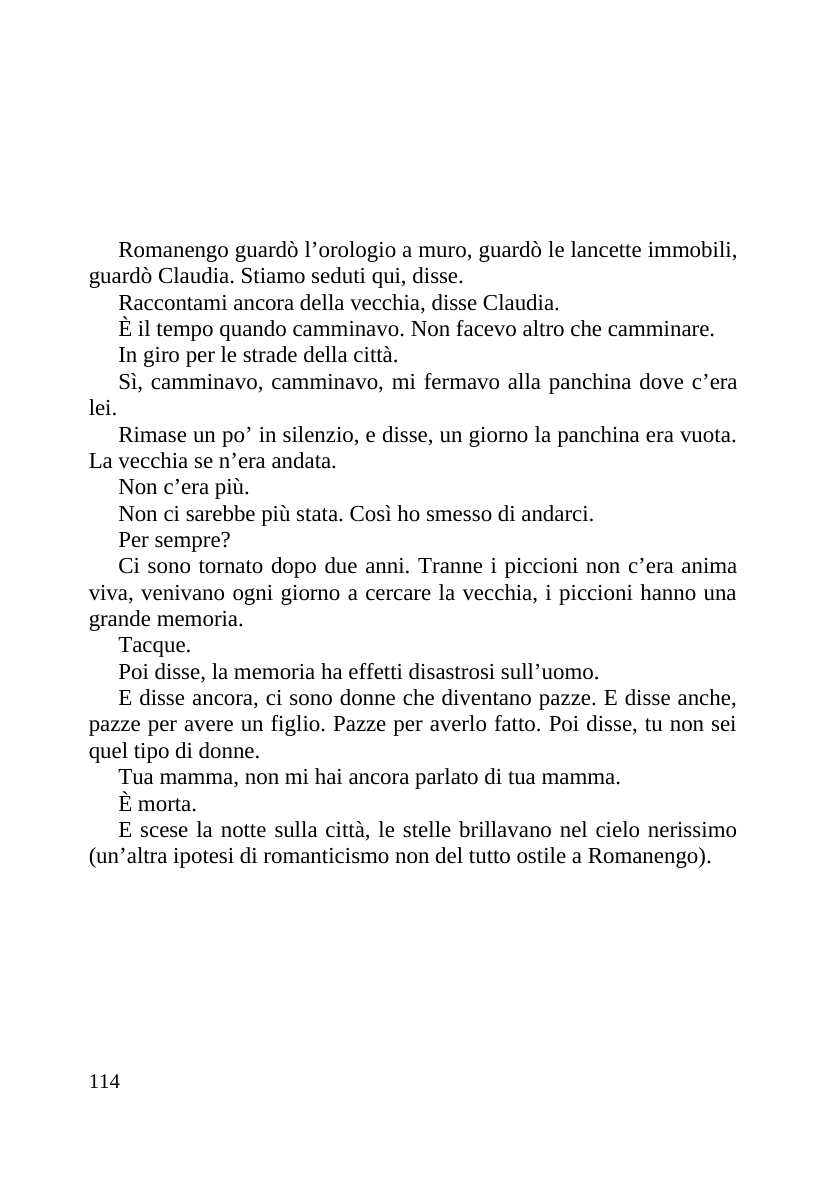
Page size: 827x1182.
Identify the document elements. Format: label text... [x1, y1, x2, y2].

text E scese la notte sulla città, le stelle brillavano nel cielo nerissimo (un’altra ipotesi di romanticismo non del tutto ostile a Romanengo). [88, 816, 738, 869]
text Sì, camminavo, camminavo, mi fermavo alla panchina dove c’era lei. [88, 368, 738, 421]
text In giro per le strade della città. [88, 342, 738, 368]
text Tua mamma, non mi hai ancora parlato di tua mamma. [88, 763, 738, 789]
text Non ci sarebbe più stata. Così ho smesso di andarci. [88, 500, 738, 526]
text E disse ancora, ci sono donne che diventano pazze. E disse anche, pazze per avere un figlio. Pazze per averlo fatto. Poi disse, tu non sei quel tipo di donne. [88, 684, 738, 763]
text Tacque. [88, 631, 738, 658]
text Ci sono tornato dopo due anni. Tranne i piccioni non c’era anima viva, venivano ogni giorno a cercare la vecchia, i piccioni hanno una grande memoria. [88, 552, 738, 631]
text Poi disse, la memoria ha effetti disastrosi sull’uomo. [88, 658, 738, 684]
text Romanengo guardò l’orologio a muro, guardò le lancette immobili, guardò Claudia. Stiamo seduti qui, disse. [88, 236, 738, 289]
text Raccontami ancora della vecchia, disse Claudia. [88, 289, 738, 315]
text È morta. [88, 789, 738, 816]
text Non c’era più. [88, 473, 738, 500]
text Rimase un po’ in silenzio, e disse, un giorno la panchina era vuota. La vecchia se n’era andata. [88, 421, 738, 473]
text È il tempo quando camminavo. Non facevo altro che camminare. [88, 315, 738, 342]
text Per sempre? [88, 526, 738, 552]
